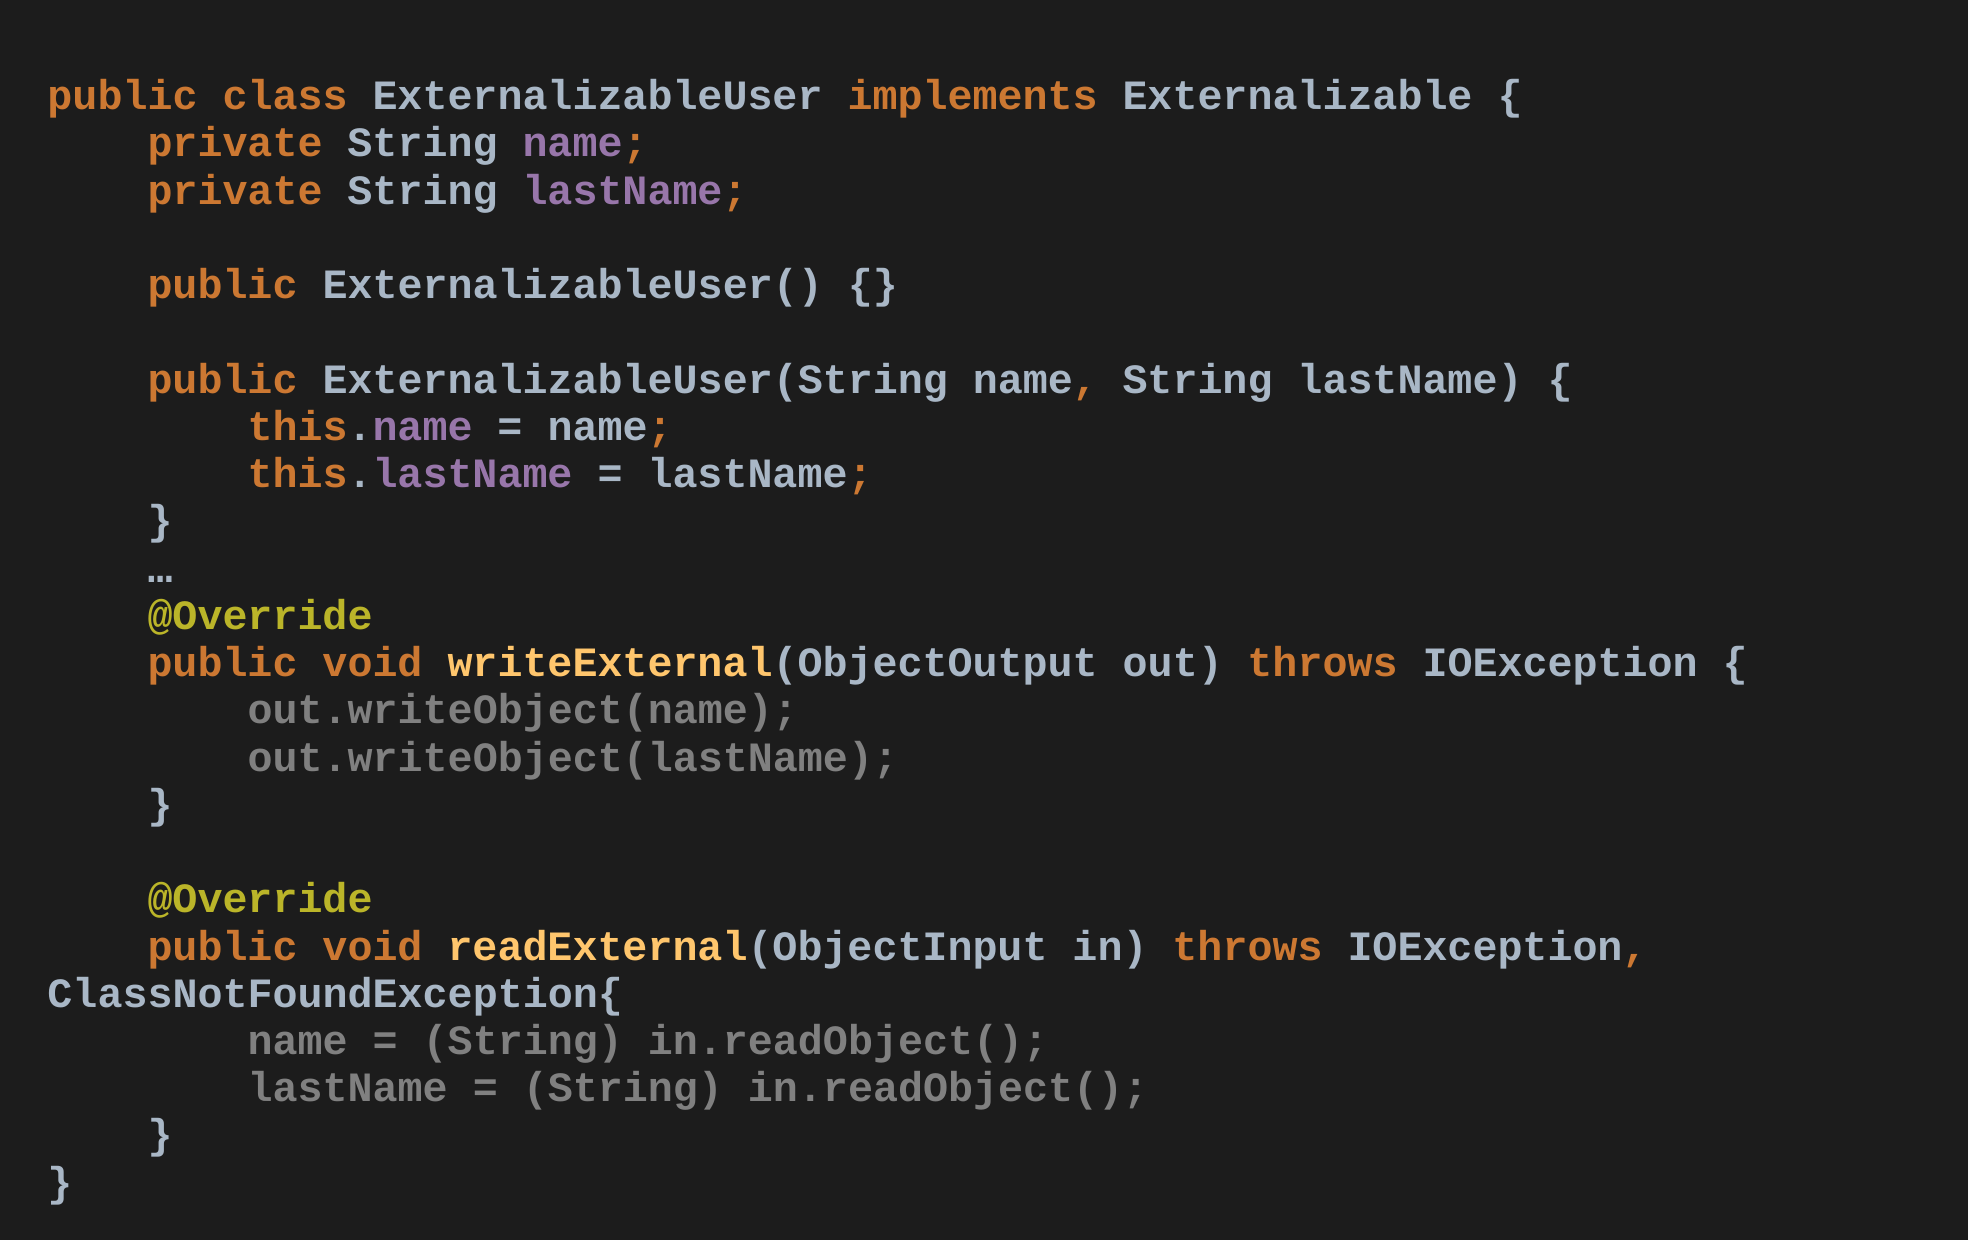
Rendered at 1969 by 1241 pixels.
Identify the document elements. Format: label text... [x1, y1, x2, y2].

subtitle public class ExternalizableUser implements Externalizable { private String name; private String lastName; public ExternalizableUser() {} public ExternalizableUser(String name, String lastName) { this.name = name; this.lastName = lastName; } … @Override public void writeExternal(ObjectOutput out) throws IOException { out.writeObject(name); out.writeObject(lastName); } @Override public void readExternal(ObjectInput in) throws IOException, ClassNotFoundException{ name = (String) in.readObject(); lastName = (String) in.readObject(); } } [47, 11, 1819, 1209]
